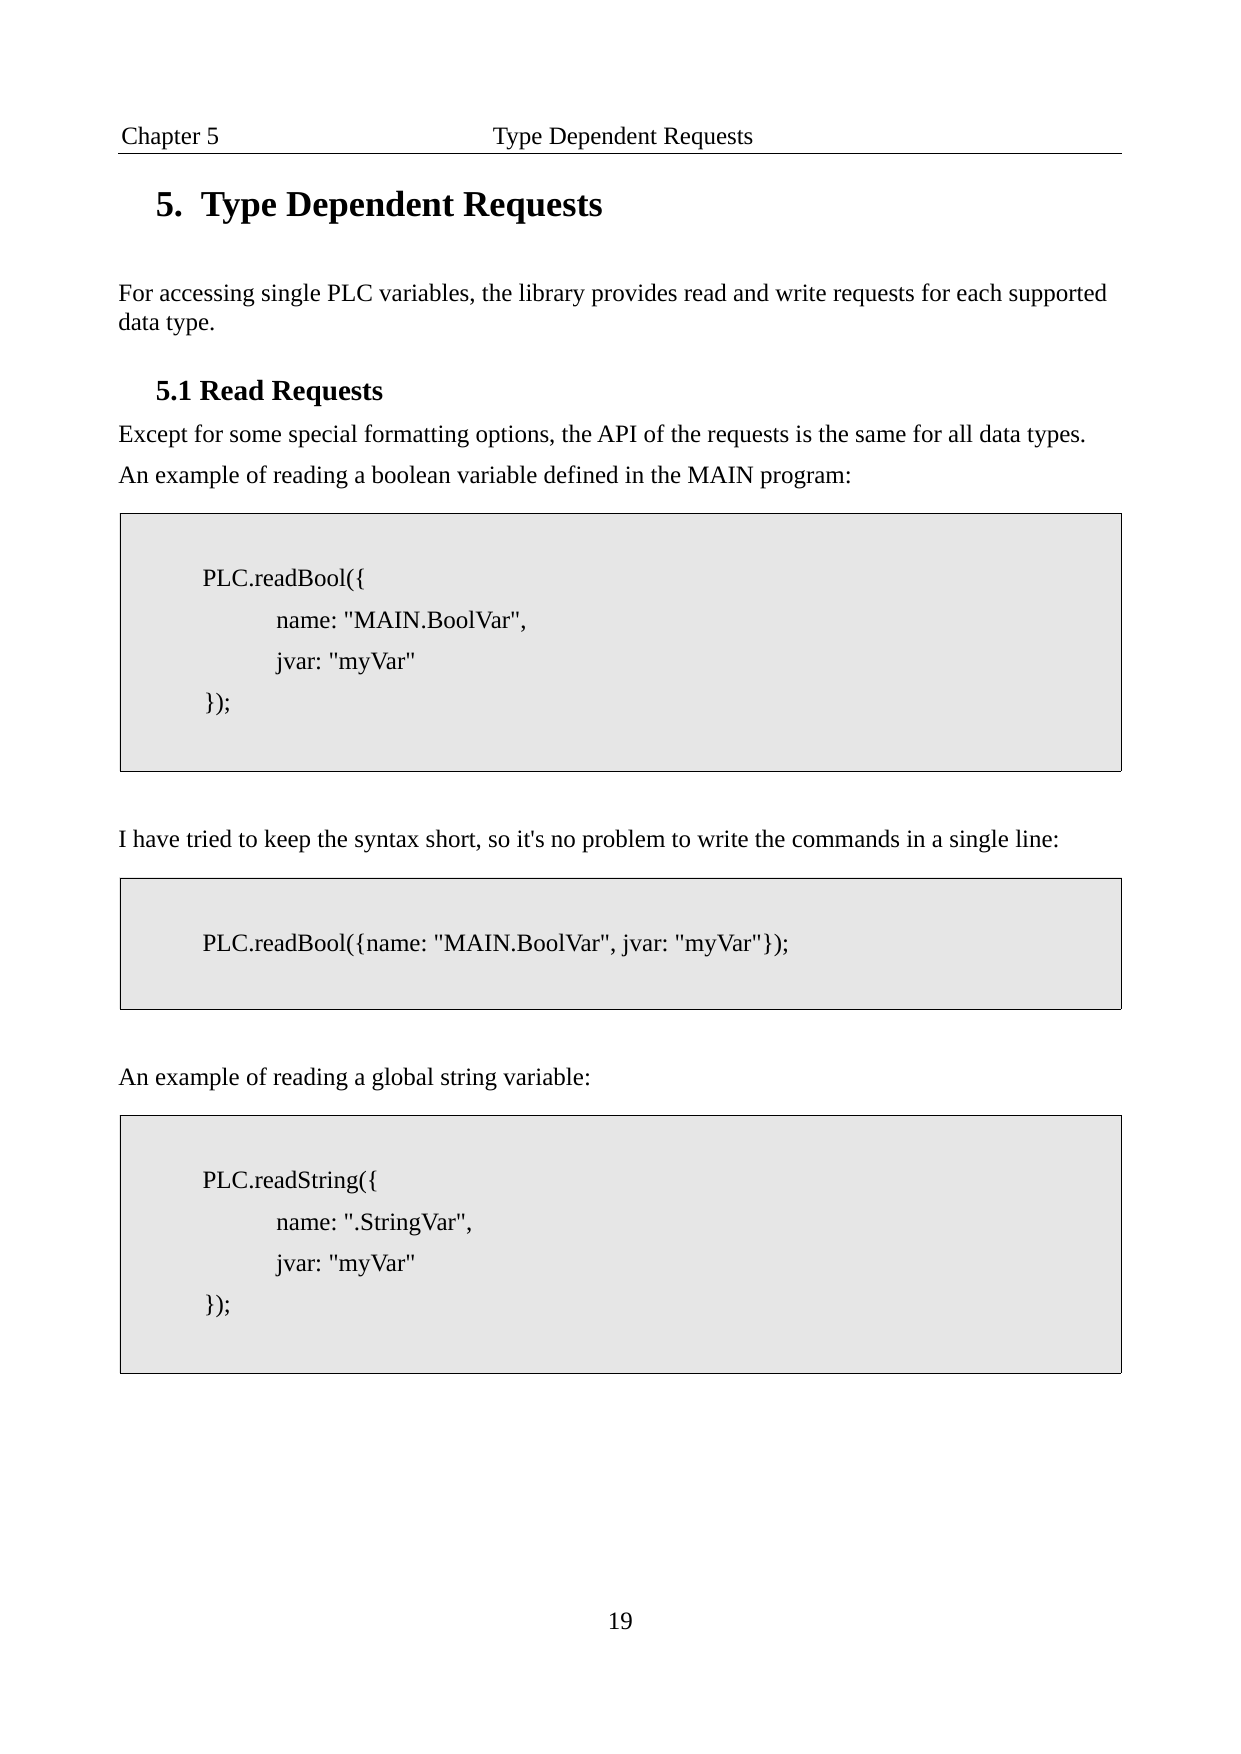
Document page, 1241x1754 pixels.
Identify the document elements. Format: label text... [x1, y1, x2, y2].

subtitle 5.1 Read Requests [156, 373, 1122, 406]
text For accessing single PLC variables, the library provides read and write requests for each supported data type. [118, 278, 1122, 335]
text I have tried to keep the syntax short, so it's no problem to write the commands in a single line: [118, 824, 1122, 853]
text name: "MAIN.BoolVar", [128, 605, 1112, 633]
text An example of reading a boolean variable defined in the MAIN program: [118, 460, 1122, 489]
text jvar: "myVar" [128, 1248, 1112, 1277]
text An example of reading a global string variable: [118, 1062, 1122, 1091]
text PLC.readBool({ [128, 563, 1112, 592]
text Except for some special formatting options, the API of the requests is the same for all data types. [118, 419, 1122, 448]
text PLC.readBool({name: "MAIN.BoolVar", jvar: "myVar"}); [128, 928, 1112, 956]
text PLC.readString({ [128, 1165, 1112, 1194]
text jvar: "myVar" [128, 646, 1112, 675]
text name: ".StringVar", [128, 1207, 1112, 1235]
text }); [128, 1289, 1112, 1318]
text }); [128, 687, 1112, 716]
subtitle Type Dependent Requests [156, 182, 1122, 224]
